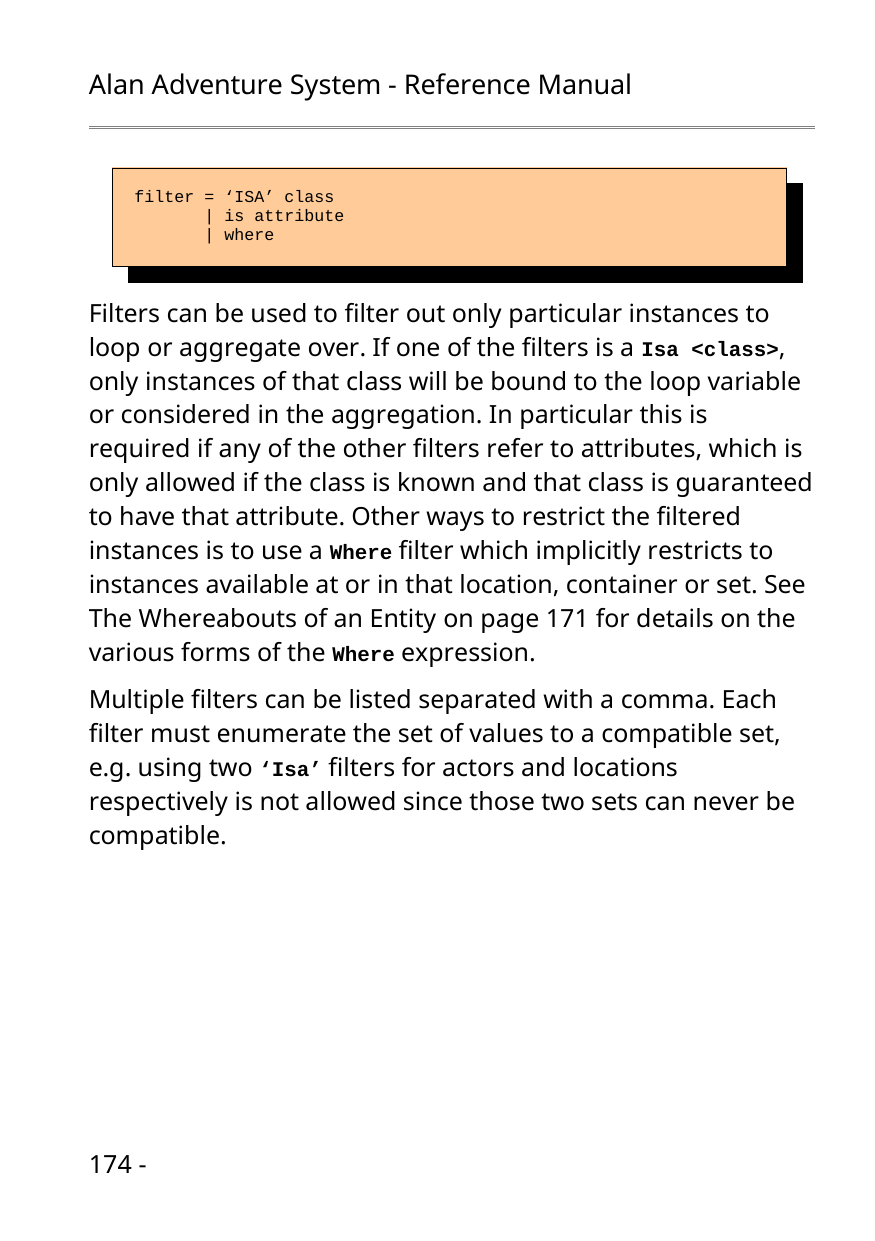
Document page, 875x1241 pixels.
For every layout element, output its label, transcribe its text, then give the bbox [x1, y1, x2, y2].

text Multiple filters can be listed separated with a comma. Each filter must enumerate the set of values to a compatible set, e.g. using two ‘Isa’ filters for actors and locations respectively is not allowed since those two sets can never be compatible. [88, 682, 815, 852]
text filter = ‘ISA’ class | is attribute | where [113, 169, 786, 266]
text Filters can be used to filter out only particular instances to loop or aggregate over. If one of the filters is a Isa <class>, only instances of that class will be bound to the loop variable or considered in the aggregation. In particular this is required if any of the other filters refer to attributes, which is only allowed if the class is known and that class is guaranteed to have that attribute. Other ways to restrict the filtered instances is to use a Where filter which implicitly restricts to instances available at or in that location, container or set. See The Whereabouts of an Entity on page 129 for details on the various forms of the Where expression. [88, 296, 815, 669]
